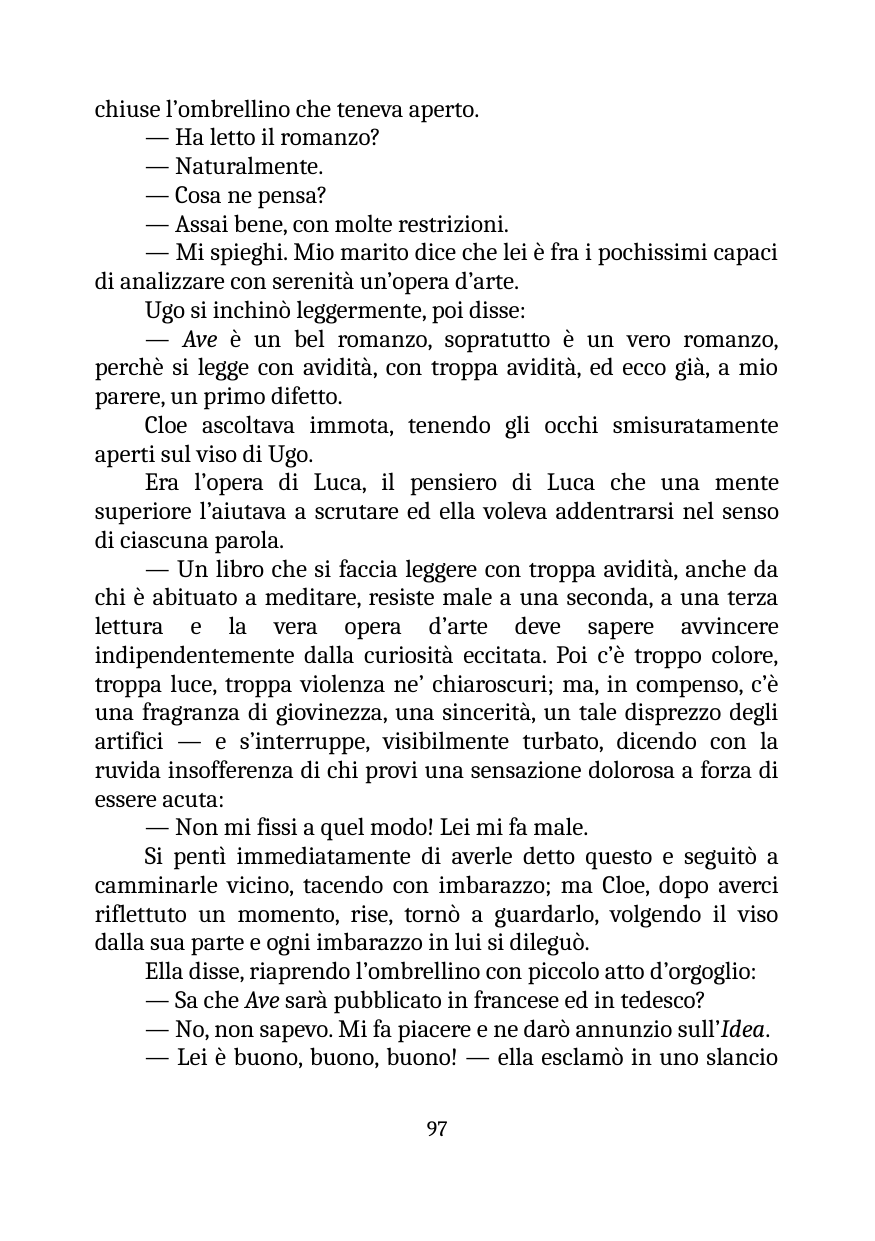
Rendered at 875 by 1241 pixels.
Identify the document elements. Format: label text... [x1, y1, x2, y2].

text chiuse l’ombrellino che teneva aperto. [94, 94, 779, 123]
text — Mi spieghi. Mio marito dice che lei è fra i pochissimi capaci di analizzare con serenità un’opera d’arte. [94, 238, 779, 296]
text — Cosa ne pensa? [94, 181, 779, 209]
text — Ha letto il romanzo? [94, 123, 779, 152]
text — Non mi fissi a quel modo! Lei mi fa male. [94, 813, 779, 842]
text Si pentì immediatamente di averle detto questo e seguitò a camminarle vicino, tacendo con imbarazzo; ma Cloe, dopo averci riflettuto un momento, rise, tornò a guardarlo, volgendo il viso dalla sua parte e ogni imbarazzo in lui si dileguò. [94, 842, 779, 957]
text Ella disse, riaprendo l’ombrellino con piccolo atto d’orgoglio: [94, 957, 779, 986]
text Era l’opera di Luca, il pensiero di Luca che una mente superiore l’aiutava a scrutare ed ella voleva addentrarsi nel senso di ciascuna parola. [94, 468, 779, 554]
text — Ave è un bel romanzo, sopratutto è un vero romanzo, perchè si legge con avidità, con troppa avidità, ed ecco già, a mio parere, un primo difetto. [94, 324, 779, 411]
text Ugo si inchinò leggermente, poi disse: [94, 296, 779, 324]
text — No, non sapevo. Mi fa piacere e ne darò annunzio sull’Idea. [94, 1014, 779, 1043]
text — Naturalmente. [94, 152, 779, 181]
text — Un libro che si faccia leggere con troppa avidità, anche da chi è abituato a meditare, resiste male a una seconda, a una terza lettura e la vera opera d’arte deve sapere avvincere indipendentemente dalla curiosità eccitata. Poi c’è troppo colore, troppa luce, troppa violenza ne’ chiaroscuri; ma, in compenso, c’è una fragranza di giovinezza, una sincerità, un tale disprezzo degli artifici — e s’interruppe, visibilmente turbato, dicendo con la ruvida insofferenza di chi provi una sensazione dolorosa a forza di essere acuta: [94, 554, 779, 813]
text — Sa che Ave sarà pubblicato in francese ed in tedesco? [94, 986, 779, 1014]
text — Lei è buono, buono, buono! — ella esclamò in uno slancio [94, 1043, 779, 1072]
text Cloe ascoltava immota, tenendo gli occhi smisuratamente aperti sul viso di Ugo. [94, 411, 779, 468]
text — Assai bene, con molte restrizioni. [94, 209, 779, 238]
